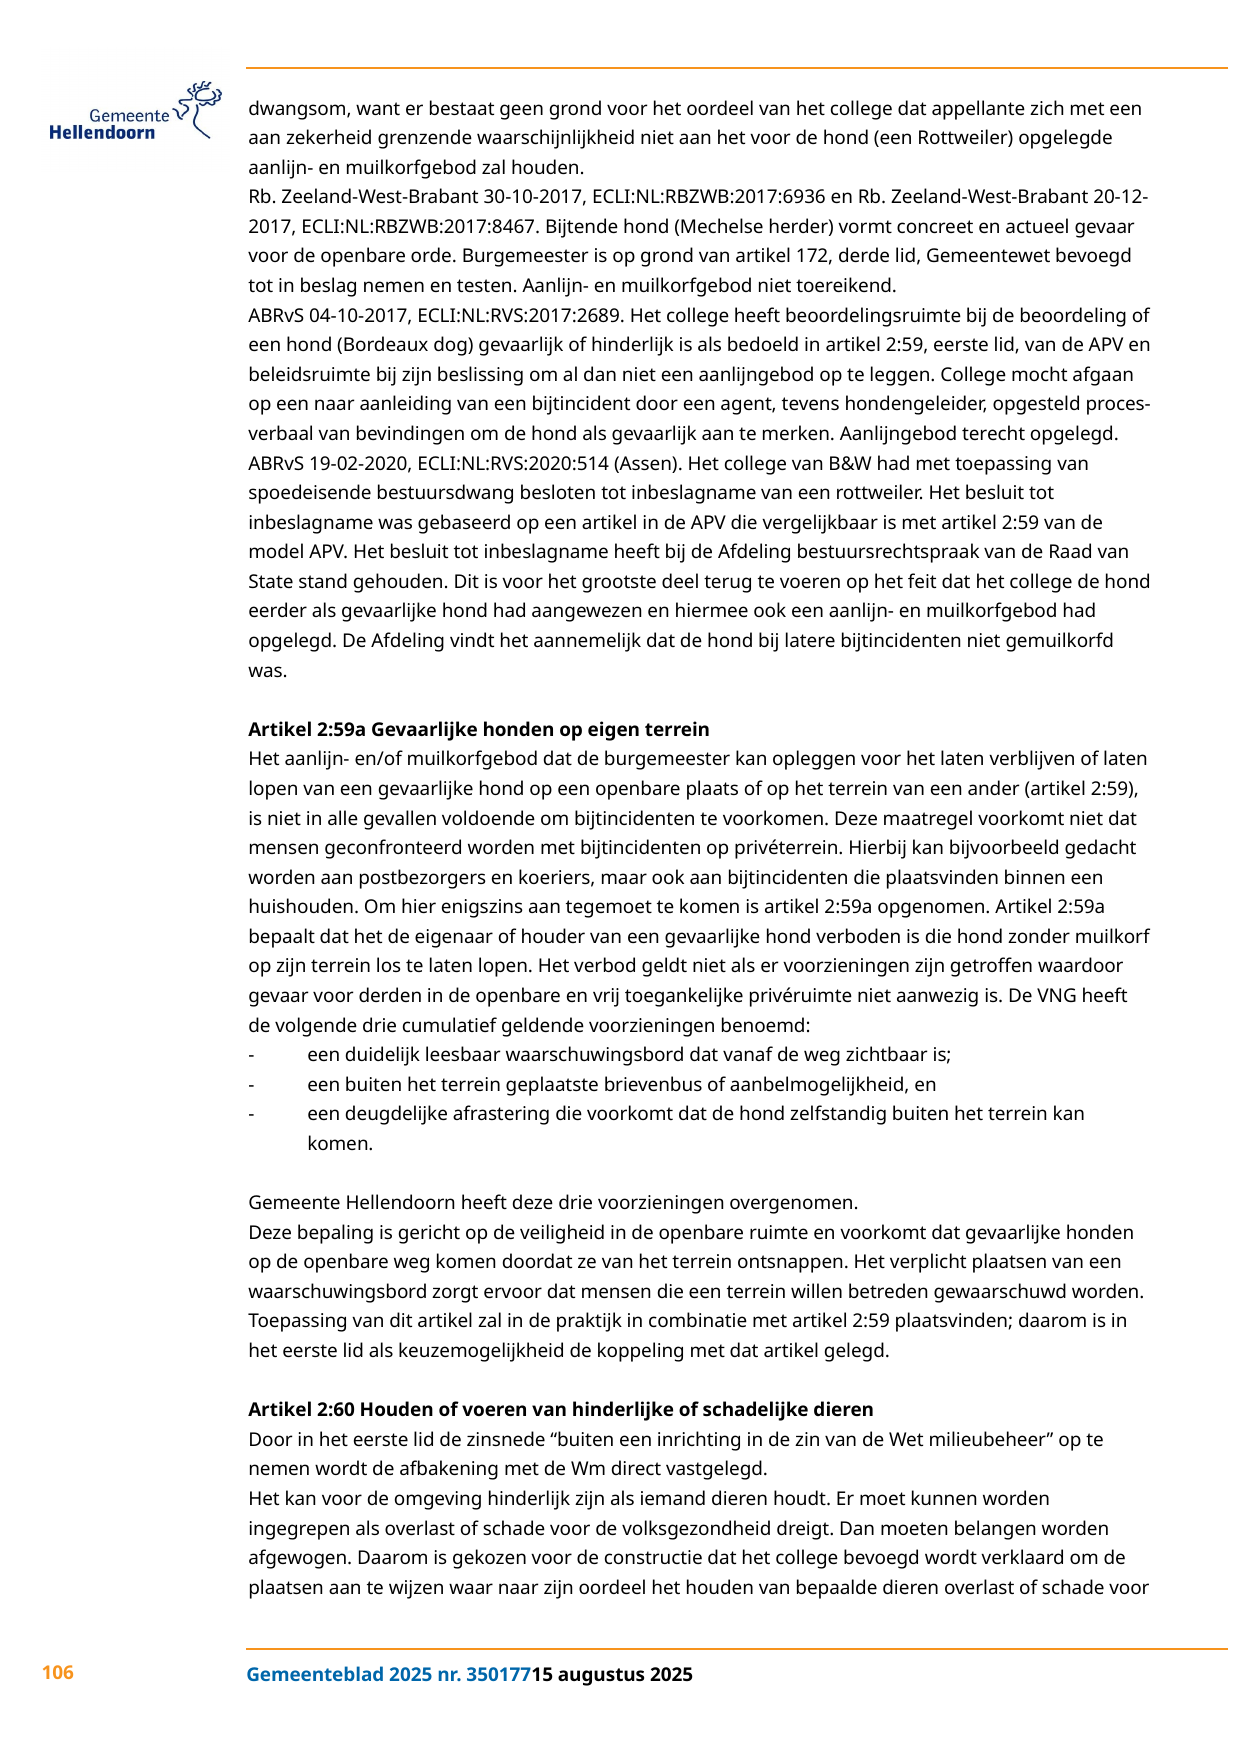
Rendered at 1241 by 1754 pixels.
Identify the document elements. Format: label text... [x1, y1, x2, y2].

text Toepassing van dit artikel zal in de praktijk in combinatie met artikel 2:59 plaatsvinden; daarom is in het eerste lid als keuzemogelijkheid de koppeling met dat artikel gelegd. [248, 1308, 1152, 1363]
text Deze bepaling is gericht op de veiligheid in de openbare ruimte en voorkomt dat gevaarlijke honden op de openbare weg komen doordat ze van het terrein ontsnappen. Het verplicht plaatsen van een waarschuwingsbord zorgt ervoor dat mensen die een terrein willen betreden gewaarschuwd worden. [248, 1219, 1152, 1304]
text ABRvS 19-02-2020, ECLI:NL:RVS:2020:514 (Assen). Het college van B&W had met toepassing van spoedeisende bestuursdwang besloten tot inbeslagname van een rottweiler. Het besluit tot inbeslagname was gebaseerd op een artikel in de APV die vergelijkbaar is met artikel 2:59 van de model APV. Het besluit tot inbeslagname heeft bij de Afdeling bestuursrechtspraak van de Raad van State stand gehouden. Dit is voor het grootste deel terug te voeren op het feit dat het college de hond eerder als gevaarlijke hond had aangewezen en hiermee ook een aanlijn- en muilkorfgebod had opgelegd. De Afdeling vindt het aannemelijk dat de hond bij latere bijtincidenten niet gemuilkorfd was. [248, 450, 1152, 683]
text Door in het eerste lid de zinsnede “buiten een inrichting in de zin van de Wet milieubeheer” op te nemen wordt de afbakening met de Wm direct vastgelegd. [248, 1426, 1152, 1481]
list een duidelijk leesbaar waarschuwingsbord dat vanaf de weg zichtbaar is; [248, 1041, 1152, 1067]
picture [41, 47, 231, 172]
text Artikel 2:59a Gevaarlijke honden op eigen terrein [248, 716, 1152, 742]
text Gemeente Hellendoorn heeft deze drie voorzieningen overgenomen. [248, 1189, 1152, 1215]
text ABRvS 04-10-2017, ECLI:NL:RVS:2017:2689. Het college heeft beoordelingsruimte bij de beoordeling of een hond (Bordeaux dog) gevaarlijk of hinderlijk is als bedoeld in artikel 2:59, eerste lid, van de APV en beleidsruimte bij zijn beslissing om al dan niet een aanlijngebod op te leggen. College mocht afgaan op een naar aanleiding van een bijtincident door een agent, tevens hondengeleider, opgesteld proces-verbaal van bevindingen om de hond als gevaarlijk aan te merken. Aanlijngebod terecht opgelegd. [248, 302, 1152, 446]
list een buiten het terrein geplaatste brievenbus of aanbelmogelijkheid, en [248, 1071, 1152, 1097]
text Rb. Zeeland-West-Brabant 30-10-2017, ECLI:NL:RBZWB:2017:6936 en Rb. Zeeland-West-Brabant 20-12-2017, ECLI:NL:RBZWB:2017:8467. Bijtende hond (Mechelse herder) vormt concreet en actueel gevaar voor de openbare orde. Burgemeester is op grond van artikel 172, derde lid, Gemeentewet bevoegd tot in beslag nemen en testen. Aanlijn- en muilkorfgebod niet toereikend. [248, 183, 1152, 298]
text Artikel 2:60 Houden of voeren van hinderlijke of schadelijke dieren [248, 1396, 1152, 1422]
text Het aanlijn- en/of muilkorfgebod dat de burgemeester kan opleggen voor het laten verblijven of laten lopen van een gevaarlijke hond op een openbare plaats of op het terrein van een ander (artikel 2:59), is niet in alle gevallen voldoende om bijtincidenten te voorkomen. Deze maatregel voorkomt niet dat mensen geconfronteerd worden met bijtincidenten op privéterrein. Hierbij kan bijvoorbeeld gedacht worden aan postbezorgers en koeriers, maar ook aan bijtincidenten die plaatsvinden binnen een huishouden. Om hier enigszins aan tegemoet te komen is artikel 2:59a opgenomen. Artikel 2:59a bepaalt dat het de eigenaar of houder van een gevaarlijke hond verboden is die hond zonder muilkorf op zijn terrein los te laten lopen. Het verbod geldt niet als er voorzieningen zijn getroffen waardoor gevaar voor derden in de openbare en vrij toegankelijke privéruimte niet aanwezig is. De VNG heeft de volgende drie cumulatief geldende voorzieningen benoemd: [248, 746, 1152, 1038]
text Het kan voor de omgeving hinderlijk zijn als iemand dieren houdt. Er moet kunnen worden ingegrepen als overlast of schade voor de volksgezondheid dreigt. Dan moeten belangen worden afgewogen. Daarom is gekozen voor de constructie dat het college bevoegd wordt verklaard om de plaatsen aan te wijzen waar naar zijn oordeel het houden van bepaalde dieren overlast of schade voor [248, 1485, 1152, 1600]
list een deugdelijke afrastering die voorkomt dat de hond zelfstandig buiten het terrein kan komen. [248, 1101, 1152, 1156]
text dwangsom, want er bestaat geen grond voor het oordeel van het college dat appellante zich met een aan zekerheid grenzende waarschijnlijkheid niet aan het voor de hond (een Rottweiler) opgelegde aanlijn- en muilkorfgebod zal houden. [248, 95, 1152, 180]
